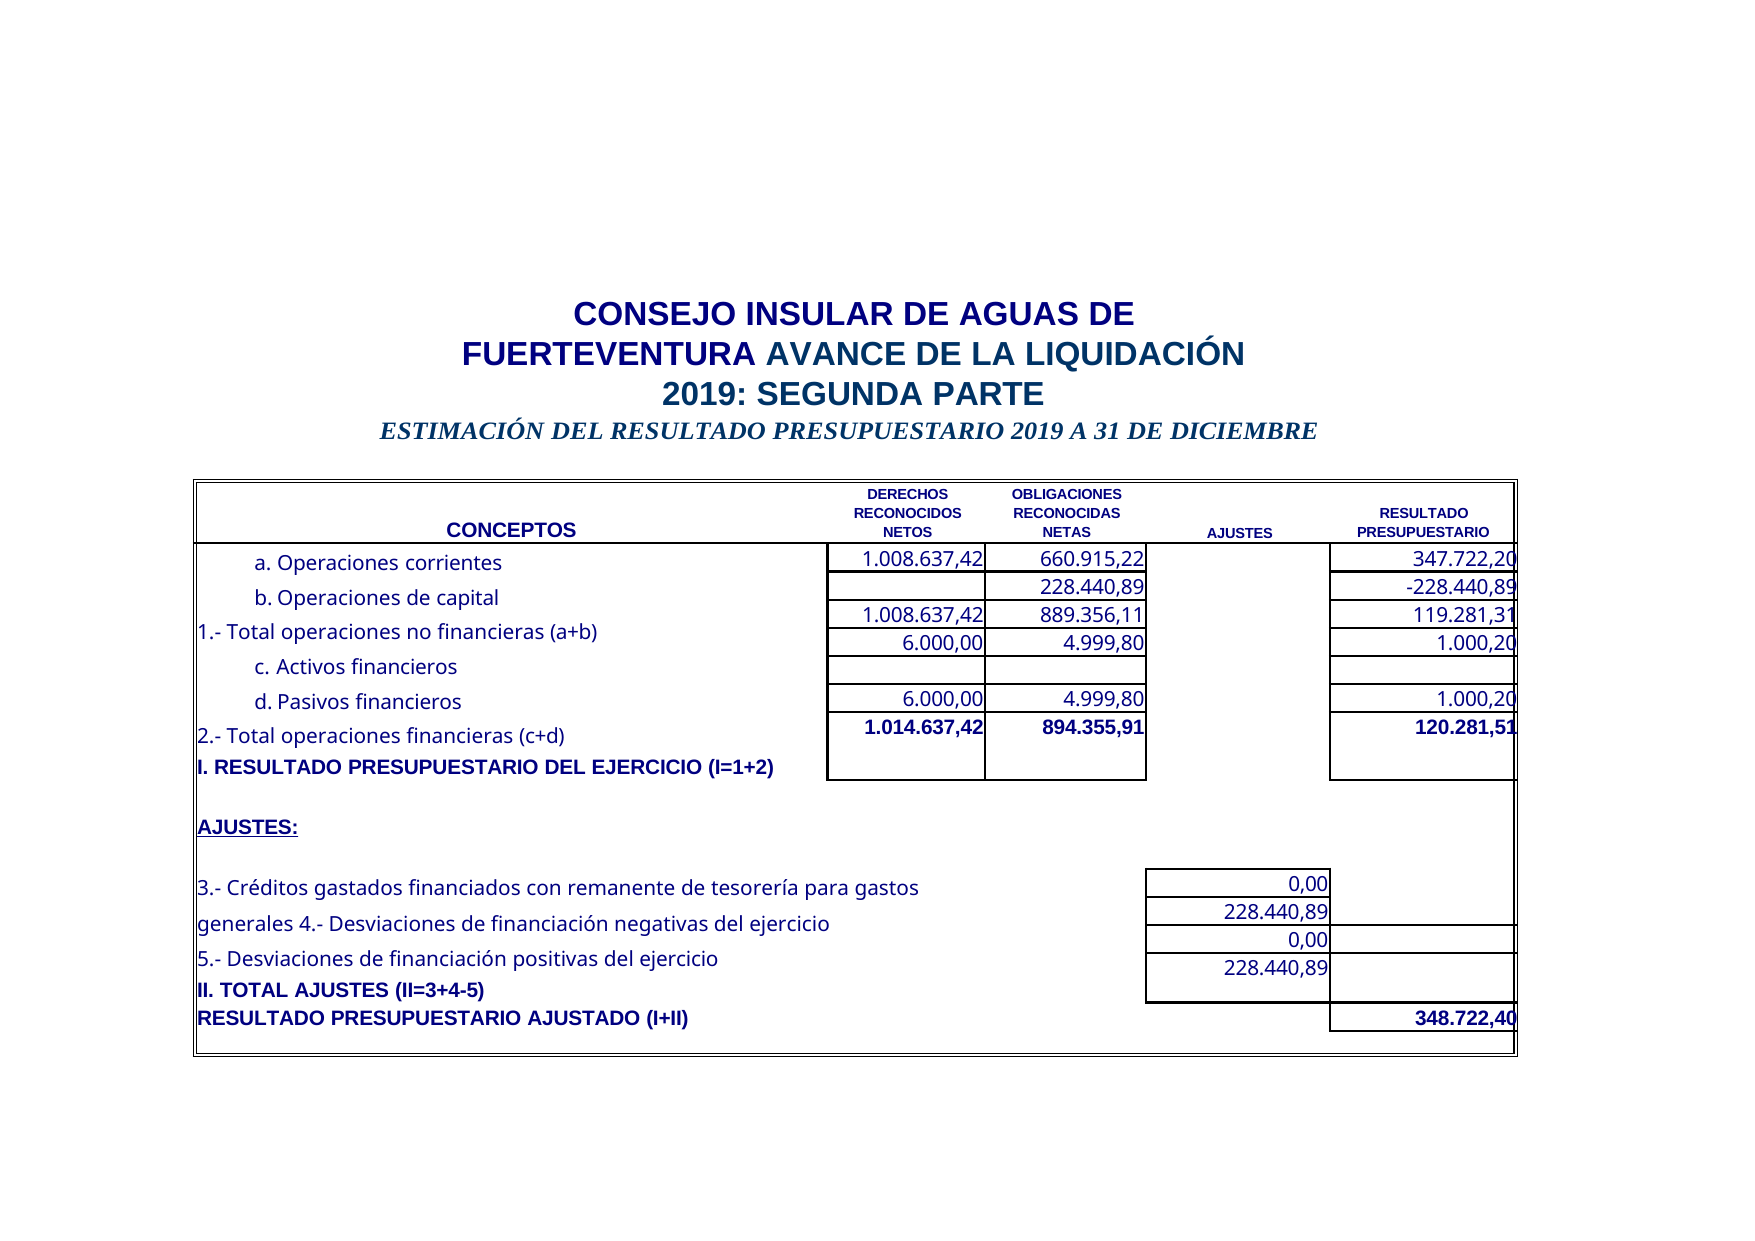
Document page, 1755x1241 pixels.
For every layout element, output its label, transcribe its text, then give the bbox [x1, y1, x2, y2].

table_cell 119.281,31 [1331, 601, 1513, 627]
table_cell 894.355,91 [986, 713, 1145, 779]
table_header OBLIGACIONES RECONOCIDAS NETAS [985, 483, 1146, 542]
table_cell -228.440,89 [1331, 573, 1513, 598]
table_cell 1.000,20 [1331, 629, 1513, 655]
table_header RESULTADO PRESUPUESTARIO [1330, 483, 1513, 542]
table_cell 1.008.637,42 [829, 601, 984, 627]
table_cell 347.722,20 [1331, 544, 1513, 570]
table_cell 889.356,11 [986, 601, 1145, 627]
text ESTIMACIÓN DEL RESULTADO PRESUPUESTARIO 2019 A 31 DE DICIEMBRE [20, 416, 1680, 445]
table_cell [986, 657, 1145, 683]
table_cell [1331, 954, 1513, 1001]
table_cell 3.- Créditos gastados financiados con remanente de tesorería para gastos generales 4.- Desviaciones de financiación negativas del ejercicio 5.- Desviaciones de financiación positivas del ejercicio II. TOTAL AJUSTES (II=3+4-5) [197, 868, 1145, 1001]
table_cell 4.999,80 [986, 685, 1145, 711]
table_cell [1331, 868, 1513, 924]
subtitle CONSEJO INSULAR DE AGUAS DE FUERTEVENTURA AVANCE DE LA LIQUIDACIÓN 2019: SEGUNDA PARTE [421, 294, 1285, 413]
table_cell [829, 657, 984, 683]
table_cell 1.000,20 [1331, 685, 1513, 711]
table_cell 1.008.637,42 [829, 544, 984, 570]
table_cell 6.000,00 [829, 629, 984, 655]
table_cell [829, 573, 984, 598]
table_header DERECHOS RECONOCIDOS NETOS [828, 483, 985, 542]
table_cell [1331, 657, 1513, 683]
table_header AJUSTES [1146, 483, 1330, 542]
table_cell Operaciones corrientes Operaciones de capital 1.- Total operaciones no financieras (a+b) Activos financieros Pasivos financieros 2.- Total operaciones financieras (c+d) I. RESULTADO PRESUPUESTARIO DEL EJERCICIO (I=1+2) [197, 544, 826, 779]
table_cell 0,00 [1147, 926, 1329, 952]
table_cell 228.440,89 [1147, 954, 1329, 1001]
table_cell 4.999,80 [986, 629, 1145, 655]
table_cell 120.281,51 [1331, 713, 1513, 779]
table_cell [1331, 926, 1513, 952]
table_cell 660.915,22 [986, 544, 1145, 570]
table_cell 6.000,00 [829, 685, 984, 711]
table_cell 0,00 [1147, 870, 1329, 896]
table_cell 228.440,89 [986, 573, 1145, 598]
table_cell RESULTADO PRESUPUESTARIO AJUSTADO (I+II) [197, 1001, 1329, 1029]
table_header CONCEPTOS [197, 483, 827, 542]
table_cell 348.722,40 [1331, 1004, 1513, 1029]
table_cell 228.440,89 [1147, 898, 1329, 924]
table_cell 1.014.637,42 [829, 713, 984, 779]
table_cell [1147, 544, 1329, 779]
table_cell [197, 1030, 1513, 1053]
table_cell AJUSTES: [197, 779, 1513, 867]
